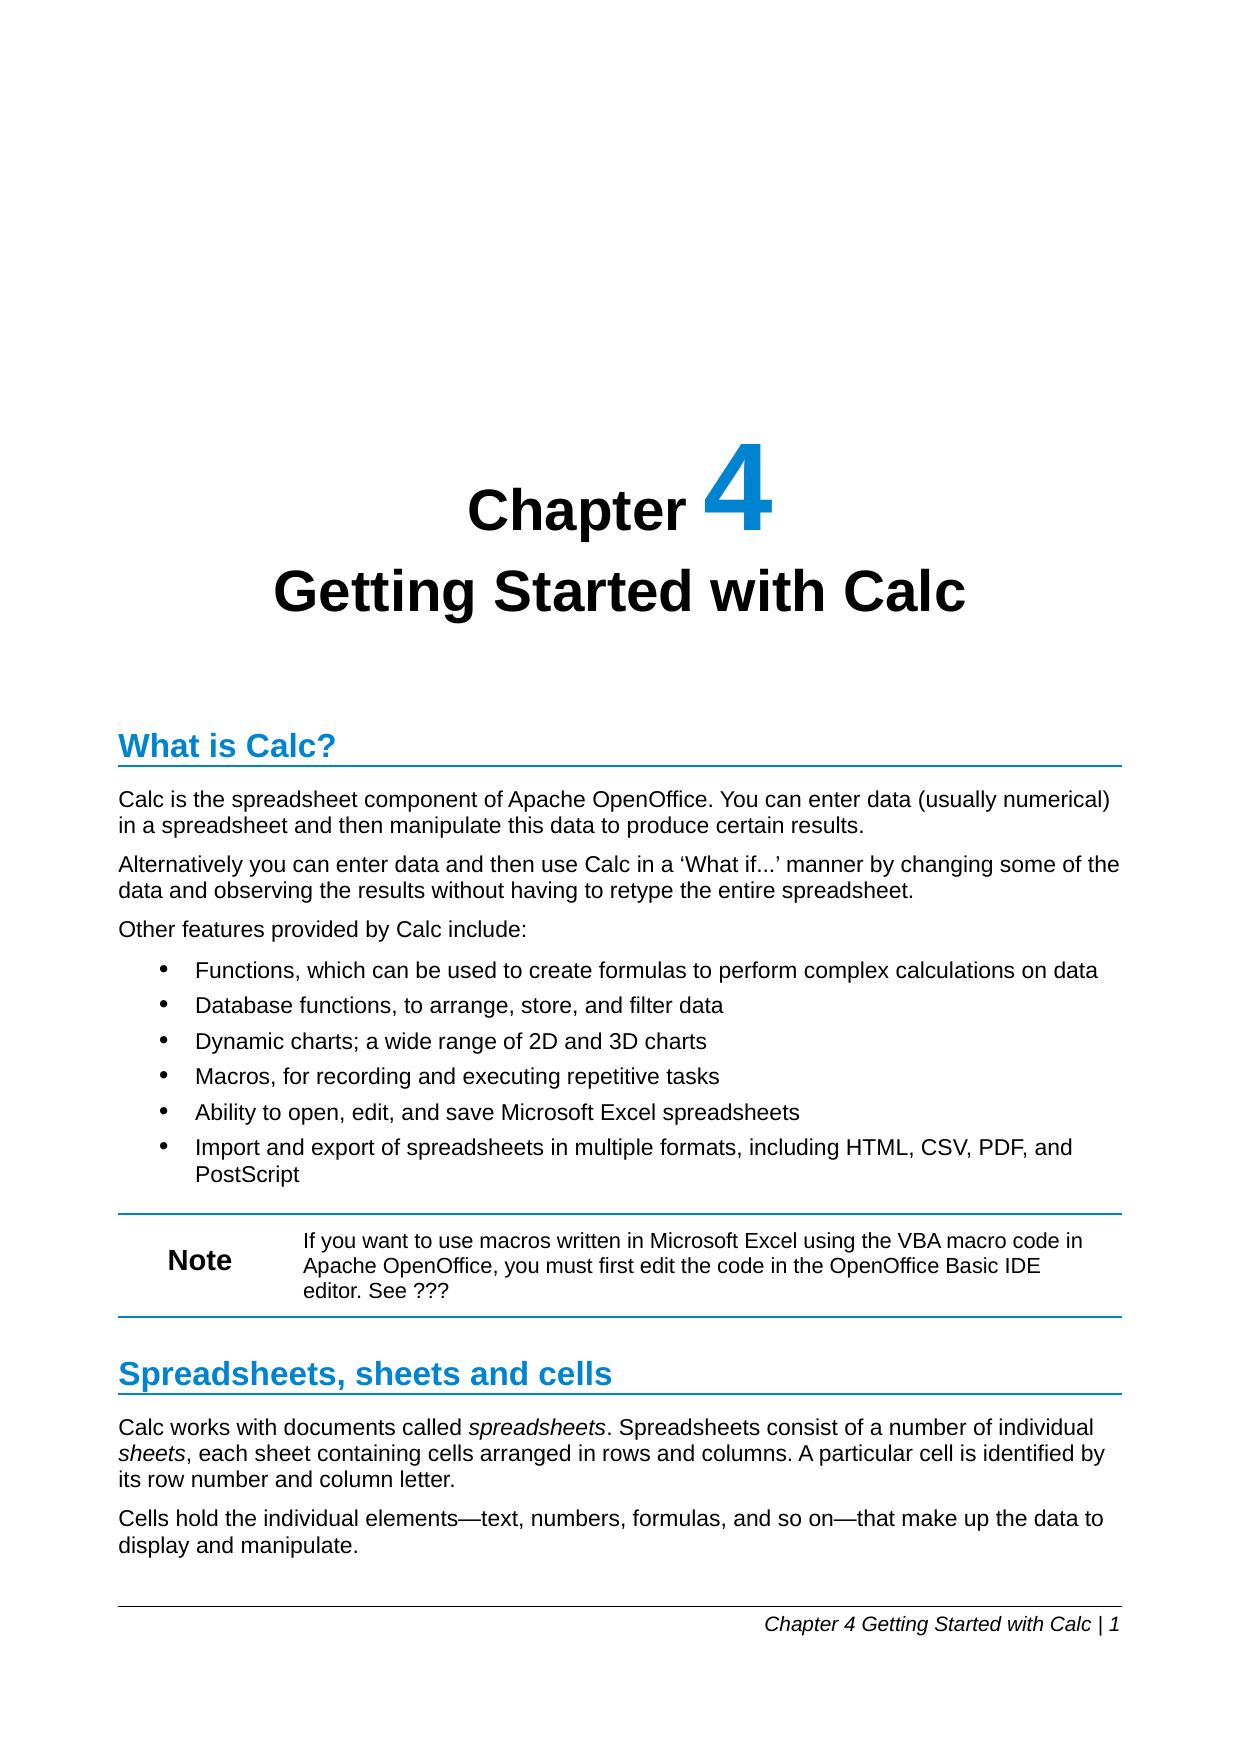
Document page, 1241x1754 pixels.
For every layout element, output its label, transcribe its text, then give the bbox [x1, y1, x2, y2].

subtitle Spreadsheets, sheets and cells [118, 1354, 1122, 1393]
list Macros, for recording and executing repetitive tasks [156, 1061, 1122, 1091]
list Database functions, to arrange, store, and filter data [156, 991, 1122, 1020]
text Other features provided by Calc include: [118, 916, 1122, 943]
text Calc works with documents called spreadsheets. Spreadsheets consist of a number of individual sheets, each sheet containing cells arranged in rows and columns. A particular cell is identified by its row number and column letter. [118, 1414, 1122, 1493]
subtitle Chapter 4 Getting Started with Calc [118, 413, 1122, 624]
list Dynamic charts; a wide range of 2D and 3D charts [156, 1026, 1122, 1055]
list Functions, which can be used to create formulas to perform complex calculations on data [156, 955, 1122, 984]
list Ability to open, edit, and save Microsoft Excel spreadsheets [156, 1097, 1122, 1126]
table_header Note [118, 1215, 281, 1316]
text Cells hold the individual elements—text, numbers, formulas, and so on—that make up the data to display and manipulate. [118, 1505, 1122, 1558]
text Calc is the spreadsheet component of Apache OpenOffice. You can enter data (usually numerical) in a spreadsheet and then manipulate this data to produce certain results. [118, 786, 1122, 838]
table_header If you want to use macros written in Microsoft Excel using the VBA macro code in Apache OpenOffice, you must first edit the code in the OpenOffice Basic IDE editor. See ??? [281, 1215, 1122, 1316]
text Alternatively you can enter data and then use Calc in a ‘What if...’ manner by changing some of the data and observing the results without having to retype the entire spreadsheet. [118, 851, 1122, 904]
subtitle What is Calc? [118, 726, 1122, 765]
list Import and export of spreadsheets in multiple formats, including HTML, CSV, PDF, and PostScript [156, 1132, 1122, 1188]
